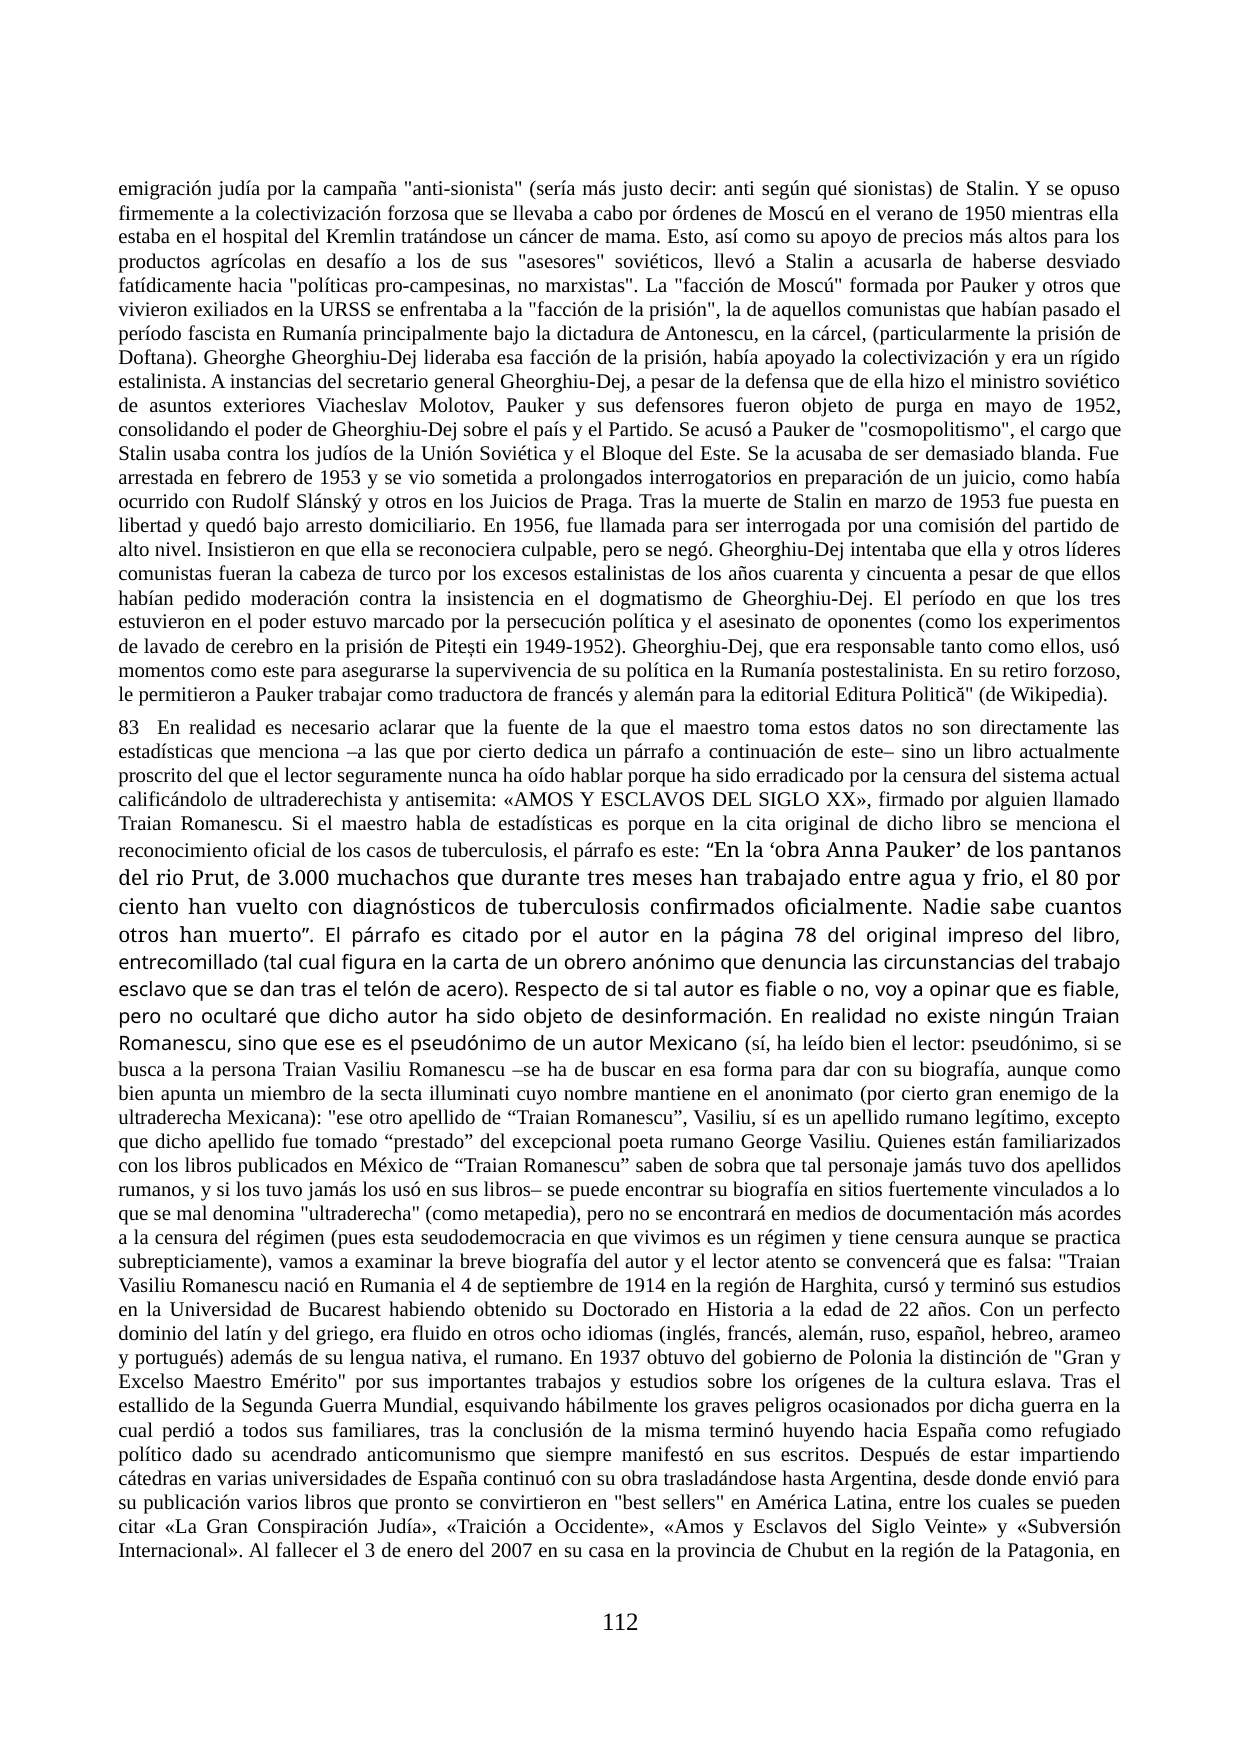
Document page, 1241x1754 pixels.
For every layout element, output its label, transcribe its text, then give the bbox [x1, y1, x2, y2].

text emigración judía por la campaña "anti-sionista" (sería más justo decir: anti según qué sionistas) de Stalin. Y se opuso firmemente a la colectivización forzosa que se llevaba a cabo por órdenes de Moscú en el verano de 1950 mientras ella estaba en el hospital del Kremlin tratándose un cáncer de mama. Esto, así como su apoyo de precios más altos para los productos agrícolas en desafío a los de sus "asesores" soviéticos, llevó a Stalin a acusarla de haberse desviado fatídicamente hacia "políticas pro-campesinas, no marxistas". La "facción de Moscú" formada por Pauker y otros que vivieron exiliados en la URSS se enfrentaba a la "facción de la prisión", la de aquellos comunistas que habían pasado el período fascista en Rumanía principalmente bajo la dictadura de Antonescu, en la cárcel, (particularmente la prisión de Doftana). Gheorghe Gheorghiu-Dej lideraba esa facción de la prisión, había apoyado la colectivización y era un rígido estalinista. A instancias del secretario general Gheorghiu-Dej, a pesar de la defensa que de ella hizo el ministro soviético de asuntos exteriores Viacheslav Molotov, Pauker y sus defensores fueron objeto de purga en mayo de 1952, consolidando el poder de Gheorghiu-Dej sobre el país y el Partido. Se acusó a Pauker de "cosmopolitismo", el cargo que Stalin usaba contra los judíos de la Unión Soviética y el Bloque del Este. Se la acusaba de ser demasiado blanda. Fue arrestada en febrero de 1953 y se vio sometida a prolongados interrogatorios en preparación de un juicio, como había ocurrido con Rudolf Slánský y otros en los Juicios de Praga. Tras la muerte de Stalin en marzo de 1953 fue puesta en libertad y quedó bajo arresto domiciliario. En 1956, fue llamada para ser interrogada por una comisión del partido de alto nivel. Insistieron en que ella se reconociera culpable, pero se negó. Gheorghiu-Dej intentaba que ella y otros líderes comunistas fueran la cabeza de turco por los excesos estalinistas de los años cuarenta y cincuenta a pesar de que ellos habían pedido moderación contra la insistencia en el dogmatismo de Gheorghiu-Dej. El período en que los tres estuvieron en el poder estuvo marcado por la persecución política y el asesinato de oponentes (como los experimentos de lavado de cerebro en la prisión de Pitești ein 1949-1952). Gheorghiu-Dej, que era responsable tanto como ellos, usó momentos como este para asegurarse la supervivencia de su política en la Rumanía postestalinista. En su retiro forzoso, le permitieron a Pauker trabajar como traductora de francés y alemán para la editorial Editura Politică" (de Wikipedia). [118, 176, 1122, 706]
text En realidad es necesario aclarar que la fuente de la que el maestro toma estos datos no son directamente las estadísticas que menciona –a las que por cierto dedica un párrafo a continuación de este– sino un libro actualmente proscrito del que el lector seguramente nunca ha oído hablar porque ha sido erradicado por la censura del sistema actual calificándolo de ultraderechista y antisemita: «AMOS Y ESCLAVOS DEL SIGLO XX», firmado por alguien llamado Traian Romanescu. Si el maestro habla de estadísticas es porque en la cita original de dicho libro se menciona el reconocimiento oficial de los casos de tuberculosis, el párrafo es este: “En la ‘obra Anna Pauker’ de los pantanos del rio Prut, de 3.000 muchachos que durante tres meses han trabajado entre agua y frio, el 80 por ciento han vuelto con diagnósticos de tuberculosis confirmados oficialmente. Nadie sabe cuantos otros han muerto”. El párrafo es citado por el autor en la página 78 del original impreso del libro, entrecomillado (tal cual figura en la carta de un obrero anónimo que denuncia las circunstancias del trabajo esclavo que se dan tras el telón de acero). Respecto de si tal autor es fiable o no, voy a opinar que es fiable, pero no ocultaré que dicho autor ha sido objeto de desinformación. En realidad no existe ningún Traian Romanescu, sino que ese es el pseudónimo de un autor Mexicano (sí, ha leído bien el lector: pseudónimo, si se busca a la persona Traian Vasiliu Romanescu –se ha de buscar en esa forma para dar con su biografía, aunque como bien apunta un miembro de la secta illuminati cuyo nombre mantiene en el anonimato (por cierto gran enemigo de la ultraderecha Mexicana): "ese otro apellido de “Traian Romanescu”, Vasiliu, sí es un apellido rumano legítimo, excepto que dicho apellido fue tomado “prestado” del excepcional poeta rumano George Vasiliu. Quienes están familiarizados con los libros publicados en México de “Traian Romanescu” saben de sobra que tal personaje jamás tuvo dos apellidos rumanos, y si los tuvo jamás los usó en sus libros– se puede encontrar su biografía en sitios fuertemente vinculados a lo que se mal denomina "ultraderecha" (como metapedia), pero no se encontrará en medios de documentación más acordes a la censura del régimen (pues esta seudodemocracia en que vivimos es un régimen y tiene censura aunque se practica subrepticiamente), vamos a examinar la breve biografía del autor y el lector atento se convencerá que es falsa: "Traian Vasiliu Romanescu nació en Rumania el 4 de septiembre de 1914 en la región de Harghita, cursó y terminó sus estudios en la Universidad de Bucarest habiendo obtenido su Doctorado en Historia a la edad de 22 años. Con un perfecto dominio del latín y del griego, era fluido en otros ocho idiomas (inglés, francés, alemán, ruso, español, hebreo, arameo y portugués) además de su lengua nativa, el rumano. En 1937 obtuvo del gobierno de Polonia la distinción de "Gran y Excelso Maestro Emérito" por sus importantes trabajos y estudios sobre los orígenes de la cultura eslava. Tras el estallido de la Segunda Guerra Mundial, esquivando hábilmente los graves peligros ocasionados por dicha guerra en la cual perdió a todos sus familiares, tras la conclusión de la misma terminó huyendo hacia España como refugiado político dado su acendrado anticomunismo que siempre manifestó en sus escritos. Después de estar impartiendo cátedras en varias universidades de España continuó con su obra trasladándose hasta Argentina, desde donde envió para su publicación varios libros que pronto se convirtieron en "best sellers" en América Latina, entre los cuales se pueden citar «La Gran Conspiración Judía», «Traición a Occidente», «Amos y Esclavos del Siglo Veinte» y «Subversión Internacional». Al fallecer el 3 de enero del 2007 en su casa en la provincia de Chubut en la región de la Patagonia, en [118, 714, 1122, 1562]
